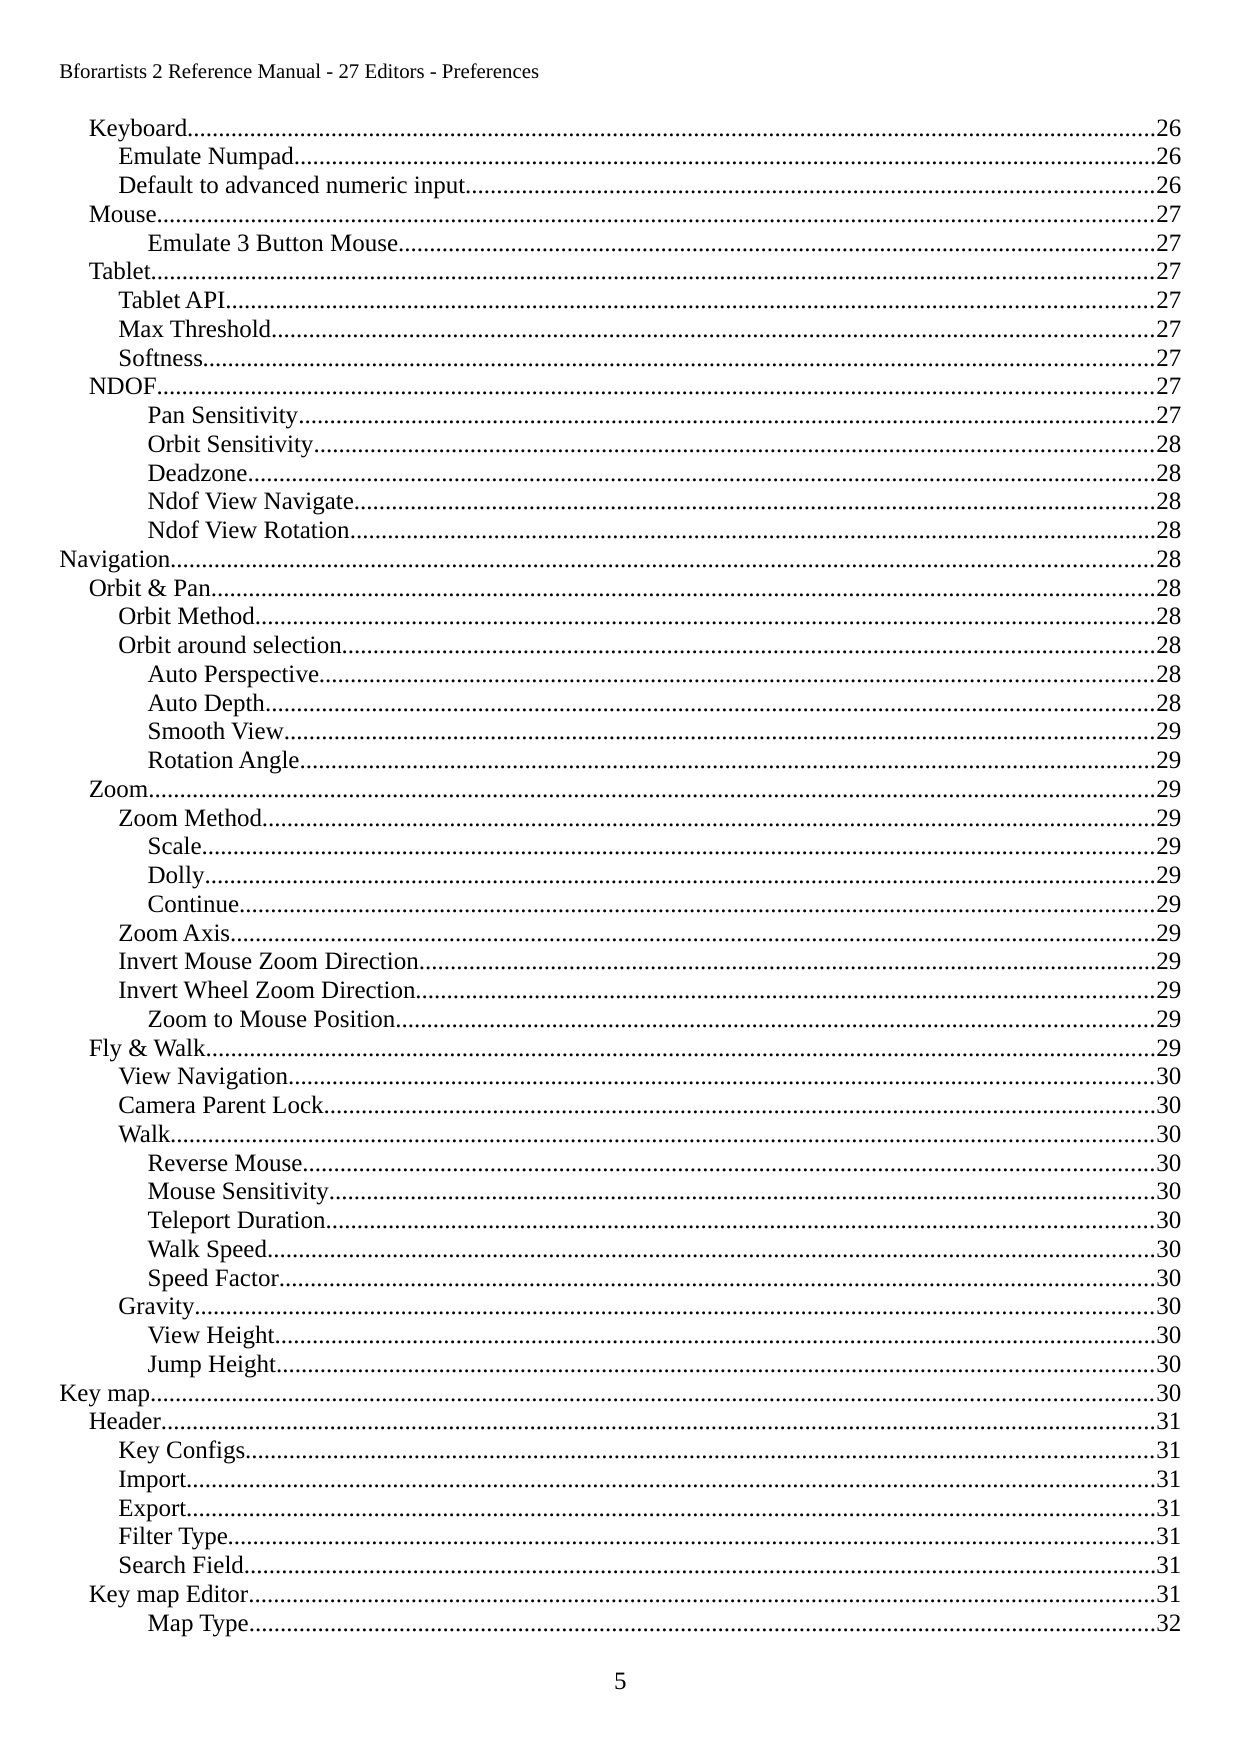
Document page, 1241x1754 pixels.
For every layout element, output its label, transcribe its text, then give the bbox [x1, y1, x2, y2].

text Gravity 30 [118, 1291, 1181, 1320]
text Ndof View Navigate 28 [147, 486, 1181, 515]
text Default to advanced numeric input 26 [118, 170, 1181, 199]
text Header 31 [88, 1406, 1181, 1435]
text Dolly 29 [147, 860, 1181, 889]
text Orbit & Pan 28 [88, 573, 1181, 601]
text Speed Factor 30 [147, 1263, 1181, 1291]
text Orbit Method 28 [118, 601, 1181, 630]
text Rotation Angle 29 [147, 745, 1181, 774]
text Ndof View Rotation 28 [147, 515, 1181, 544]
text Auto Depth 28 [147, 688, 1181, 716]
text Fly & Walk 29 [88, 1033, 1181, 1061]
text Max Threshold 27 [118, 314, 1181, 343]
text Tablet 27 [88, 256, 1181, 285]
text Reverse Mouse 30 [147, 1148, 1181, 1176]
text Teleport Duration 30 [147, 1205, 1181, 1234]
text Tablet API 27 [118, 285, 1181, 314]
text View Navigation 30 [118, 1061, 1181, 1090]
text Scale 29 [147, 831, 1181, 860]
text Keyboard 26 [88, 113, 1181, 141]
text Emulate Numpad 26 [118, 141, 1181, 170]
text Deadzone 28 [147, 458, 1181, 486]
text View Height 30 [147, 1320, 1181, 1349]
text Orbit Sensitivity 28 [147, 429, 1181, 458]
text Zoom Axis 29 [118, 918, 1181, 946]
text Import 31 [118, 1464, 1181, 1493]
text Smooth View 29 [147, 716, 1181, 745]
text Walk Speed 30 [147, 1234, 1181, 1263]
text Key map Editor 31 [88, 1579, 1181, 1608]
text Zoom Method 29 [118, 803, 1181, 831]
text Pan Sensitivity 27 [147, 400, 1181, 429]
text Zoom 29 [88, 774, 1181, 803]
text Walk 30 [118, 1119, 1181, 1148]
text Mouse Sensitivity 30 [147, 1176, 1181, 1205]
text NDOF 27 [88, 371, 1181, 400]
text Map Type 32 [147, 1608, 1181, 1636]
text Search Field 31 [118, 1550, 1181, 1579]
text Filter Type 31 [118, 1521, 1181, 1550]
text Mouse 27 [88, 199, 1181, 228]
text Orbit around selection 28 [118, 630, 1181, 659]
text Key map 30 [59, 1378, 1181, 1406]
text Zoom to Mouse Position 29 [147, 1004, 1181, 1033]
text Camera Parent Lock 30 [118, 1090, 1181, 1119]
text Jump Height 30 [147, 1349, 1181, 1378]
text Emulate 3 Button Mouse 27 [147, 228, 1181, 256]
text Invert Mouse Zoom Direction 29 [118, 946, 1181, 975]
text Continue 29 [147, 889, 1181, 918]
text Export 31 [118, 1493, 1181, 1521]
text Key Configs 31 [118, 1435, 1181, 1464]
text Navigation 28 [59, 544, 1181, 573]
text Auto Perspective 28 [147, 659, 1181, 688]
text Softness 27 [118, 343, 1181, 371]
text Invert Wheel Zoom Direction 29 [118, 975, 1181, 1004]
